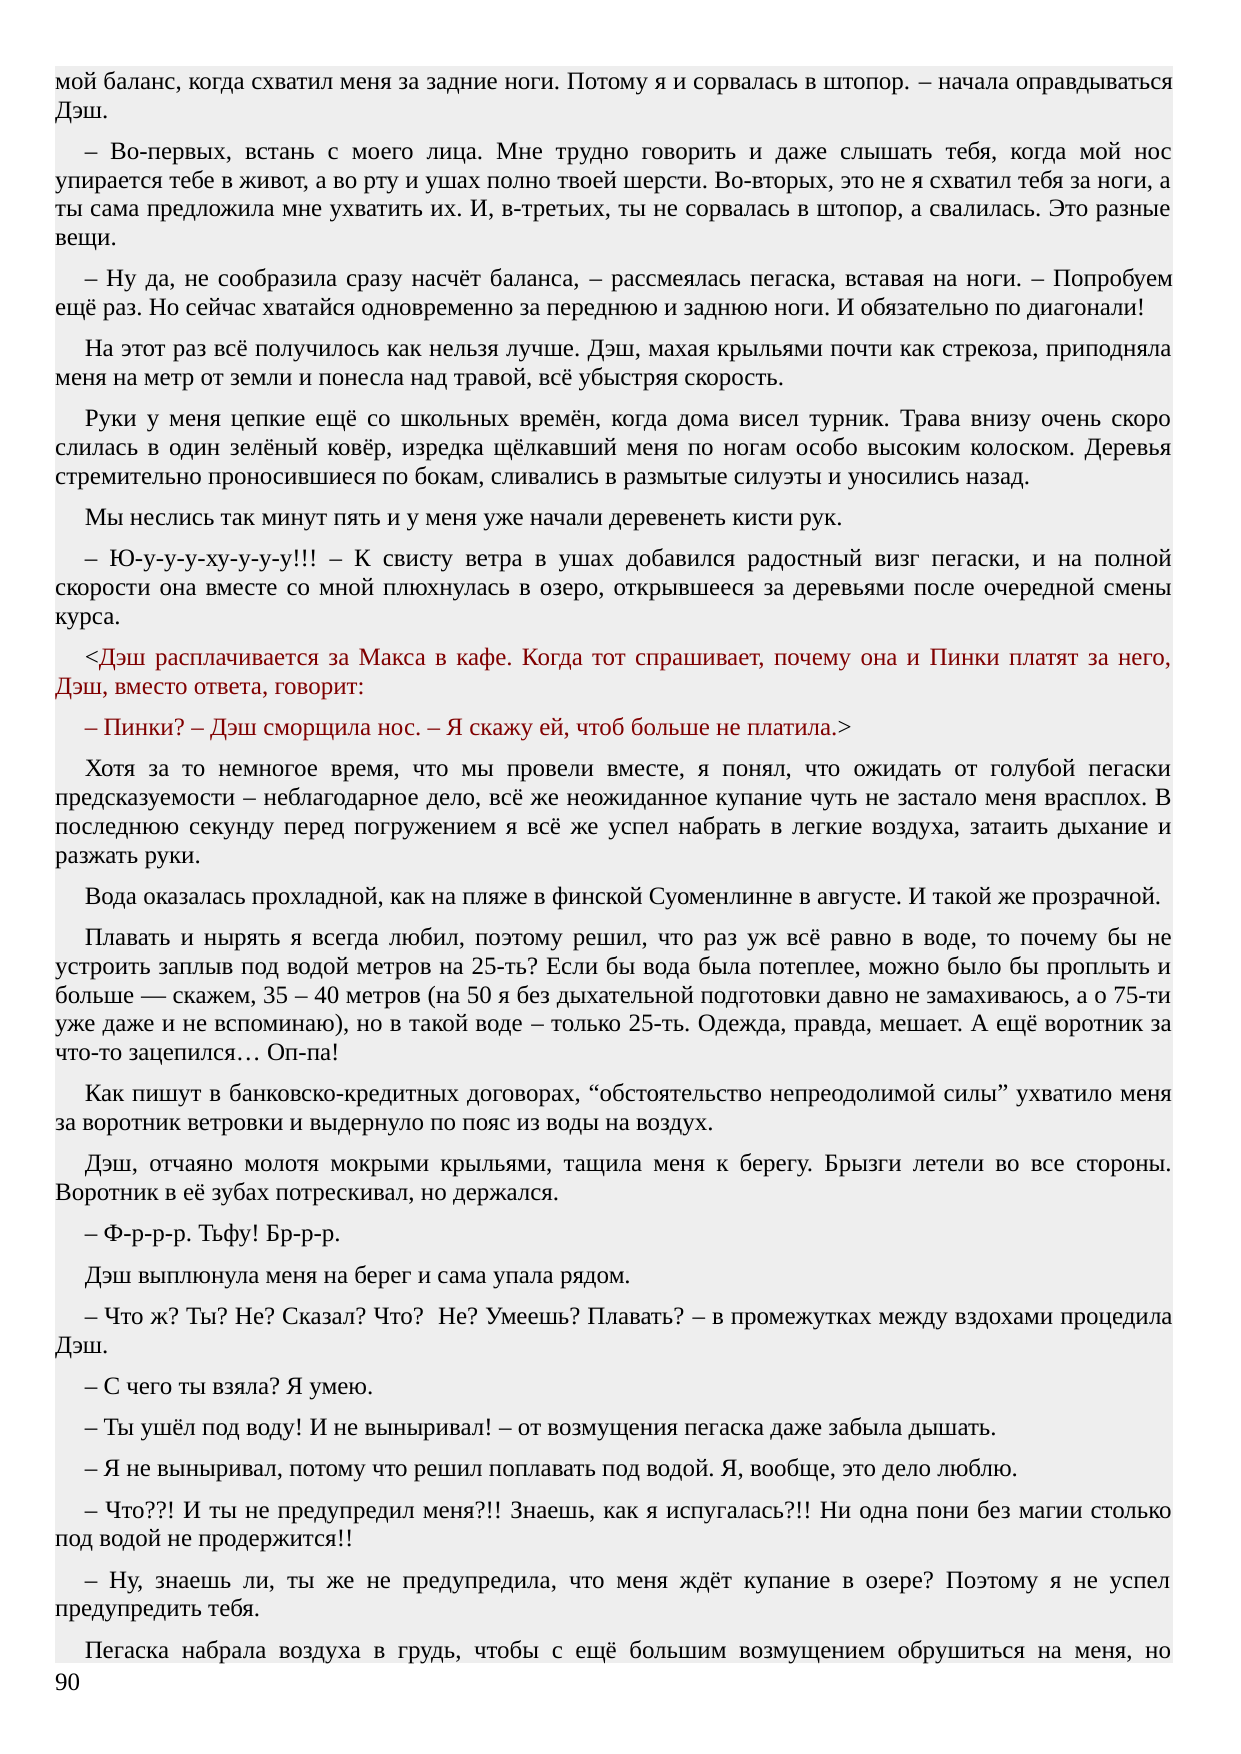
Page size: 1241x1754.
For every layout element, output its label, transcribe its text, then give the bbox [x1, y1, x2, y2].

text Как пишут в банковско-кредитных договорах, “обстоятельство непреодолимой силы” ухватило меня за воротник ветровки и выдернуло по пояс из воды на воздух. [55, 1078, 1173, 1136]
text Плавать и нырять я всегда любил, поэтому решил, что раз уж всё равно в воде, то почему бы не устроить заплыв под водой метров на 25-ть? Если бы вода была потеплее, можно было бы проплыть и больше — скажем, 35 – 40 метров (на 50 я без дыхательной подготовки давно не замахиваюсь, а о 75-ти уже даже и не вспоминаю), но в такой воде – только 25-ть. Одежда, правда, мешает. А ещё воротник за что-то зацепился… Оп-па! [55, 922, 1173, 1066]
text – Я не выныривал, потому что решил поплавать под водой. Я, вообще, это дело люблю. [55, 1453, 1173, 1482]
text Вода оказалась прохладной, как на пляже в финской Суоменлинне в августе. И такой же прозрачной. [55, 881, 1173, 910]
text Пегаска набрала воздуха в грудь, чтобы с ещё большим возмущением обрушиться на меня, но [55, 1635, 1173, 1663]
text Дэш выплюнула меня на берег и сама упала рядом. [55, 1260, 1173, 1288]
text – С чего ты взяла? Я умею. [55, 1371, 1173, 1400]
text – Ты ушёл под воду! И не выныривал! – от возмущения пегаска даже забыла дышать. [55, 1412, 1173, 1441]
text На этот раз всё получилось как нельзя лучше. Дэш, махая крыльями почти как стрекоза, приподняла меня на метр от земли и понесла над травой, всё убыстряя скорость. [55, 333, 1173, 391]
text – Ну да, не сообразила сразу насчёт баланса, – рассмеялась пегаска, вставая на ноги. – Попробуем ещё раз. Но сейчас хватайся одновременно за переднюю и заднюю ноги. И обязательно по диагонали! [55, 263, 1173, 321]
text – Ну, знаешь ли, ты же не предупредила, что меня ждёт купание в озере? Поэтому я не успел предупредить тебя. [55, 1565, 1173, 1622]
text – Что ж? Ты? Не? Сказал? Что? Не? Умеешь? Плавать? – в промежутках между вздохами процедила Дэш. [55, 1301, 1173, 1358]
text Руки у меня цепкие ещё со школьных времён, когда дома висел турник. Трава внизу очень скоро слилась в один зелёный ковёр, изредка щёлкавший меня по ногам особо высоким колоском. Деревья стремительно проносившиеся по бокам, сливались в размытые силуэты и уносились назад. [55, 403, 1173, 490]
text – Ю-у-у-у-ху-у-у-у!!! – К свисту ветра в ушах добавился радостный визг пегаски, и на полной скорости она вместе со мной плюхнулась в озеро, открывшееся за деревьями после очередной смены курса. [55, 543, 1173, 630]
text – Во-первых, встань с моего лица. Мне трудно говорить и даже слышать тебя, когда мой нос упирается тебе в живот, а во рту и ушах полно твоей шерсти. Во-вторых, это не я схватил тебя за ноги, а ты сама предложила мне ухватить их. И, в-третьих, ты не сорвалась в штопор, а свалилась. Это разные вещи. [55, 136, 1173, 251]
text <Дэш расплачивается за Макса в кафе. Когда тот спрашивает, почему она и Пинки платят за него, Дэш, вместо ответа, говорит: [55, 642, 1173, 700]
text Дэш, отчаяно молотя мокрыми крыльями, тащила меня к берегу. Брызги летели во все стороны. Воротник в её зубах потрескивал, но держался. [55, 1148, 1173, 1206]
text – Пинки? – Дэш сморщила нос. – Я скажу ей, чтоб больше не платила.> [55, 712, 1173, 741]
text – Ф-р-р-р. Тьфу! Бр-р-р. [55, 1218, 1173, 1247]
text мой баланс, когда схватил меня за задние ноги. Потому я и сорвалась в штопор. – начала оправдываться Дэш. [55, 66, 1173, 123]
text Хотя за то немногое время, что мы провели вместе, я понял, что ожидать от голубой пегаски предсказуемости – неблагодарное дело, всё же неожиданное купание чуть не застало меня врасплох. В последнюю секунду перед погружением я всё же успел набрать в легкие воздуха, затаить дыхание и разжать руки. [55, 753, 1173, 868]
text – Что??! И ты не предупредил меня?!! Знаешь, как я испугалась?!! Ни одна пони без магии столько под водой не продержится!! [55, 1495, 1173, 1552]
text Мы неслись так минут пять и у меня уже начали деревенеть кисти рук. [55, 502, 1173, 531]
